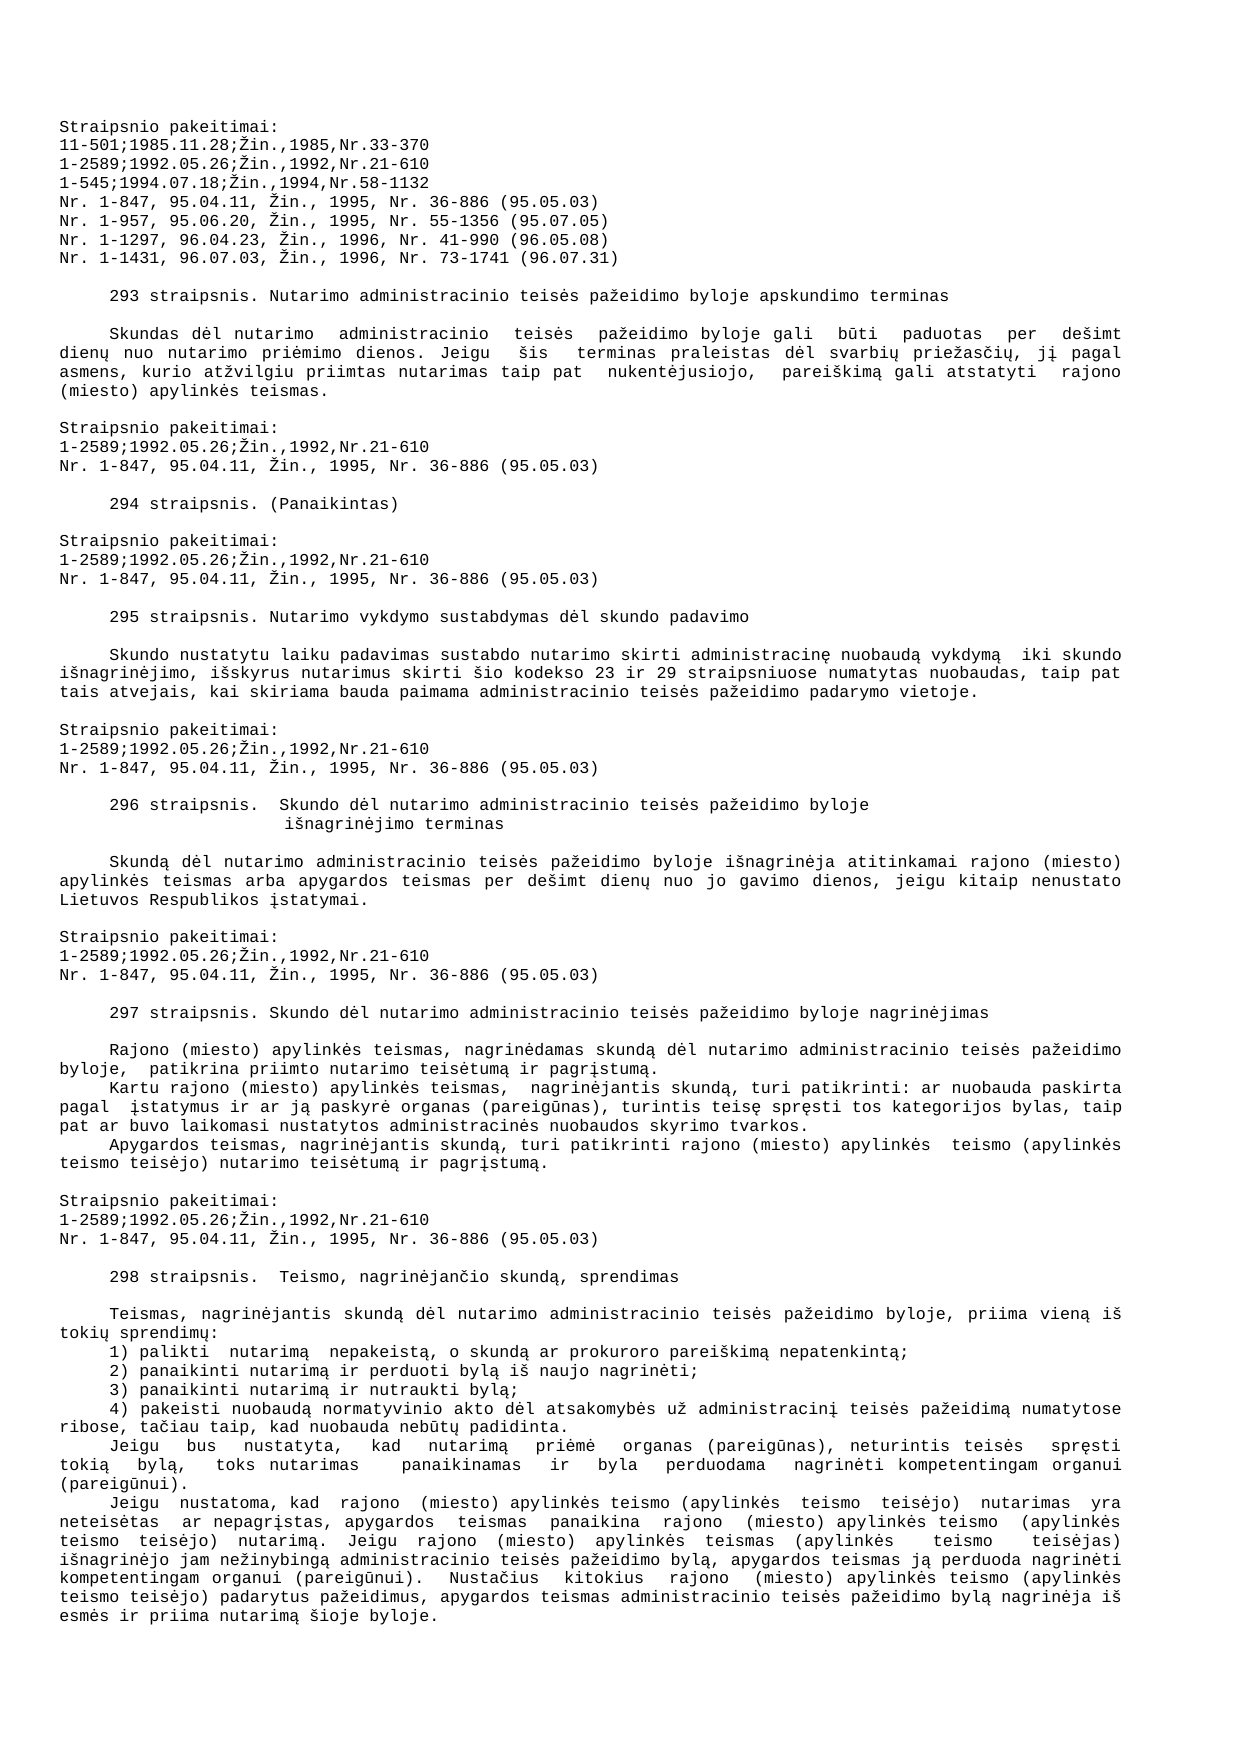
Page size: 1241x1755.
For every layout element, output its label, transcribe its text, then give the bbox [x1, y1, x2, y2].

text 1-2589;1992.05.26;Žin.,1992,Nr.21-610 [59, 948, 1122, 967]
text Apygardos teismas, nagrinėjantis skundą, turi patikrinti rajono (miesto) apylinkės teismo (apylinkės teismo teisėjo) nutarimo teisėtumą ir pagrįstumą. [59, 1136, 1122, 1174]
text išnagrinėjimo terminas [209, 816, 1122, 834]
text 1-2589;1992.05.26;Žin.,1992,Nr.21-610 [59, 552, 1122, 571]
text Nr. 1-847, 95.04.11, Žin., 1995, Nr. 36-886 (95.05.03) [59, 571, 1122, 589]
text 1-2589;1992.05.26;Žin.,1992,Nr.21-610 [59, 439, 1122, 457]
text Kartu rajono (miesto) apylinkės teismas, nagrinėjantis skundą, turi patikrinti: ar nuobauda paskirta pagal įstatymus ir ar ją paskyrė organas (pareigūnas), turintis teisę spręsti tos kategorijos bylas, taip pat ar buvo laikomasi nustatytos administracinės nuobaudos skyrimo tvarkos. [59, 1080, 1122, 1136]
text Straipsnio pakeitimai: [59, 721, 1122, 740]
text Jeigu nustatoma, kad rajono (miesto) apylinkės teismo (apylinkės teismo teisėjo) nutarimas yra neteisėtas ar nepagrįstas, apygardos teismas panaikina rajono (miesto) apylinkės teismo (apylinkės teismo teisėjo) nutarimą. Jeigu rajono (miesto) apylinkės teismas (apylinkės teismo teisėjas) išnagrinėjo jam nežinybingą administracinio teisės pažeidimo bylą, apygardos teismas ją perduoda nagrinėti kompetentingam organui (pareigūnui). Nustačius kitokius rajono (miesto) apylinkės teismo (apylinkės teismo teisėjo) padarytus pažeidimus, apygardos teismas administracinio teisės pažeidimo bylą nagrinėja iš esmės ir priima nutarimą šioje byloje. [59, 1494, 1122, 1626]
text 3) panaikinti nutarimą ir nutraukti bylą; [59, 1381, 1122, 1400]
text Straipsnio pakeitimai: [59, 1193, 1122, 1212]
text 2) panaikinti nutarimą ir perduoti bylą iš naujo nagrinėti; [59, 1362, 1122, 1381]
text Nr. 1-847, 95.04.11, Žin., 1995, Nr. 36-886 (95.05.03) [59, 759, 1122, 778]
text Nr. 1-847, 95.04.11, Žin., 1995, Nr. 36-886 (95.05.03) [59, 1231, 1122, 1249]
text Nr. 1-847, 95.04.11, Žin., 1995, Nr. 36-886 (95.05.03) [59, 193, 1122, 212]
text 1-545;1994.07.18;Žin.,1994,Nr.58-1132 [59, 175, 1122, 193]
text 295 straipsnis. Nutarimo vykdymo sustabdymas dėl skundo padavimo [59, 608, 1122, 627]
text 298 straipsnis. Teismo, nagrinėjančio skundą, sprendimas [59, 1268, 1122, 1287]
text Nr. 1-847, 95.04.11, Žin., 1995, Nr. 36-886 (95.05.03) [59, 967, 1122, 985]
text Nr. 1-957, 95.06.20, Žin., 1995, Nr. 55-1356 (95.07.05) [59, 212, 1122, 231]
text Nr. 1-1431, 96.07.03, Žin., 1996, Nr. 73-1741 (96.07.31) [59, 250, 1122, 269]
text Jeigu bus nustatyta, kad nutarimą priėmė organas (pareigūnas), neturintis teisės spręsti tokią bylą, toks nutarimas panaikinamas ir byla perduodama nagrinėti kompetentingam organui (pareigūnui). [59, 1438, 1122, 1494]
text Nr. 1-1297, 96.04.23, Žin., 1996, Nr. 41-990 (96.05.08) [59, 231, 1122, 250]
text 1-2589;1992.05.26;Žin.,1992,Nr.21-610 [59, 1212, 1122, 1231]
text Straipsnio pakeitimai: [59, 118, 1122, 137]
text 1-2589;1992.05.26;Žin.,1992,Nr.21-610 [59, 156, 1122, 175]
text Teismas, nagrinėjantis skundą dėl nutarimo administracinio teisės pažeidimo byloje, priima vieną iš tokių sprendimų: [59, 1306, 1122, 1344]
text Skundo nustatytu laiku padavimas sustabdo nutarimo skirti administracinę nuobaudą vykdymą iki skundo išnagrinėjimo, išskyrus nutarimus skirti šio kodekso 23 ir 29 straipsniuose numatytas nuobaudas, taip pat tais atvejais, kai skiriama bauda paimama administracinio teisės pažeidimo padarymo vietoje. [59, 646, 1122, 703]
text Straipsnio pakeitimai: [59, 929, 1122, 948]
text Straipsnio pakeitimai: [59, 533, 1122, 552]
text 296 straipsnis. Skundo dėl nutarimo administracinio teisės pažeidimo byloje [59, 797, 1122, 816]
text 293 straipsnis. Nutarimo administracinio teisės pažeidimo byloje apskundimo terminas [59, 288, 1122, 307]
text Nr. 1-847, 95.04.11, Žin., 1995, Nr. 36-886 (95.05.03) [59, 457, 1122, 476]
text 294 straipsnis. (Panaikintas) [59, 495, 1122, 514]
text 1) palikti nutarimą nepakeistą, o skundą ar prokuroro pareiškimą nepatenkintą; [59, 1344, 1122, 1362]
text Skundas dėl nutarimo administracinio teisės pažeidimo byloje gali būti paduotas per dešimt dienų nuo nutarimo priėmimo dienos. Jeigu šis terminas praleistas dėl svarbių priežasčių, jį pagal asmens, kurio atžvilgiu priimtas nutarimas taip pat nukentėjusiojo, pareiškimą gali atstatyti rajono (miesto) apylinkės teismas. [59, 326, 1122, 401]
text Straipsnio pakeitimai: [59, 420, 1122, 439]
text 1-2589;1992.05.26;Žin.,1992,Nr.21-610 [59, 740, 1122, 759]
text Skundą dėl nutarimo administracinio teisės pažeidimo byloje išnagrinėja atitinkamai rajono (miesto) apylinkės teismas arba apygardos teismas per dešimt dienų nuo jo gavimo dienos, jeigu kitaip nenustato Lietuvos Respublikos įstatymai. [59, 853, 1122, 910]
text 297 straipsnis. Skundo dėl nutarimo administracinio teisės pažeidimo byloje nagrinėjimas [59, 1004, 1122, 1023]
text Rajono (miesto) apylinkės teismas, nagrinėdamas skundą dėl nutarimo administracinio teisės pažeidimo byloje, patikrina priimto nutarimo teisėtumą ir pagrįstumą. [59, 1042, 1122, 1080]
text 4) pakeisti nuobaudą normatyvinio akto dėl atsakomybės už administracinį teisės pažeidimą numatytose ribose, tačiau taip, kad nuobauda nebūtų padidinta. [59, 1400, 1122, 1438]
text 11-501;1985.11.28;Žin.,1985,Nr.33-370 [59, 137, 1122, 156]
